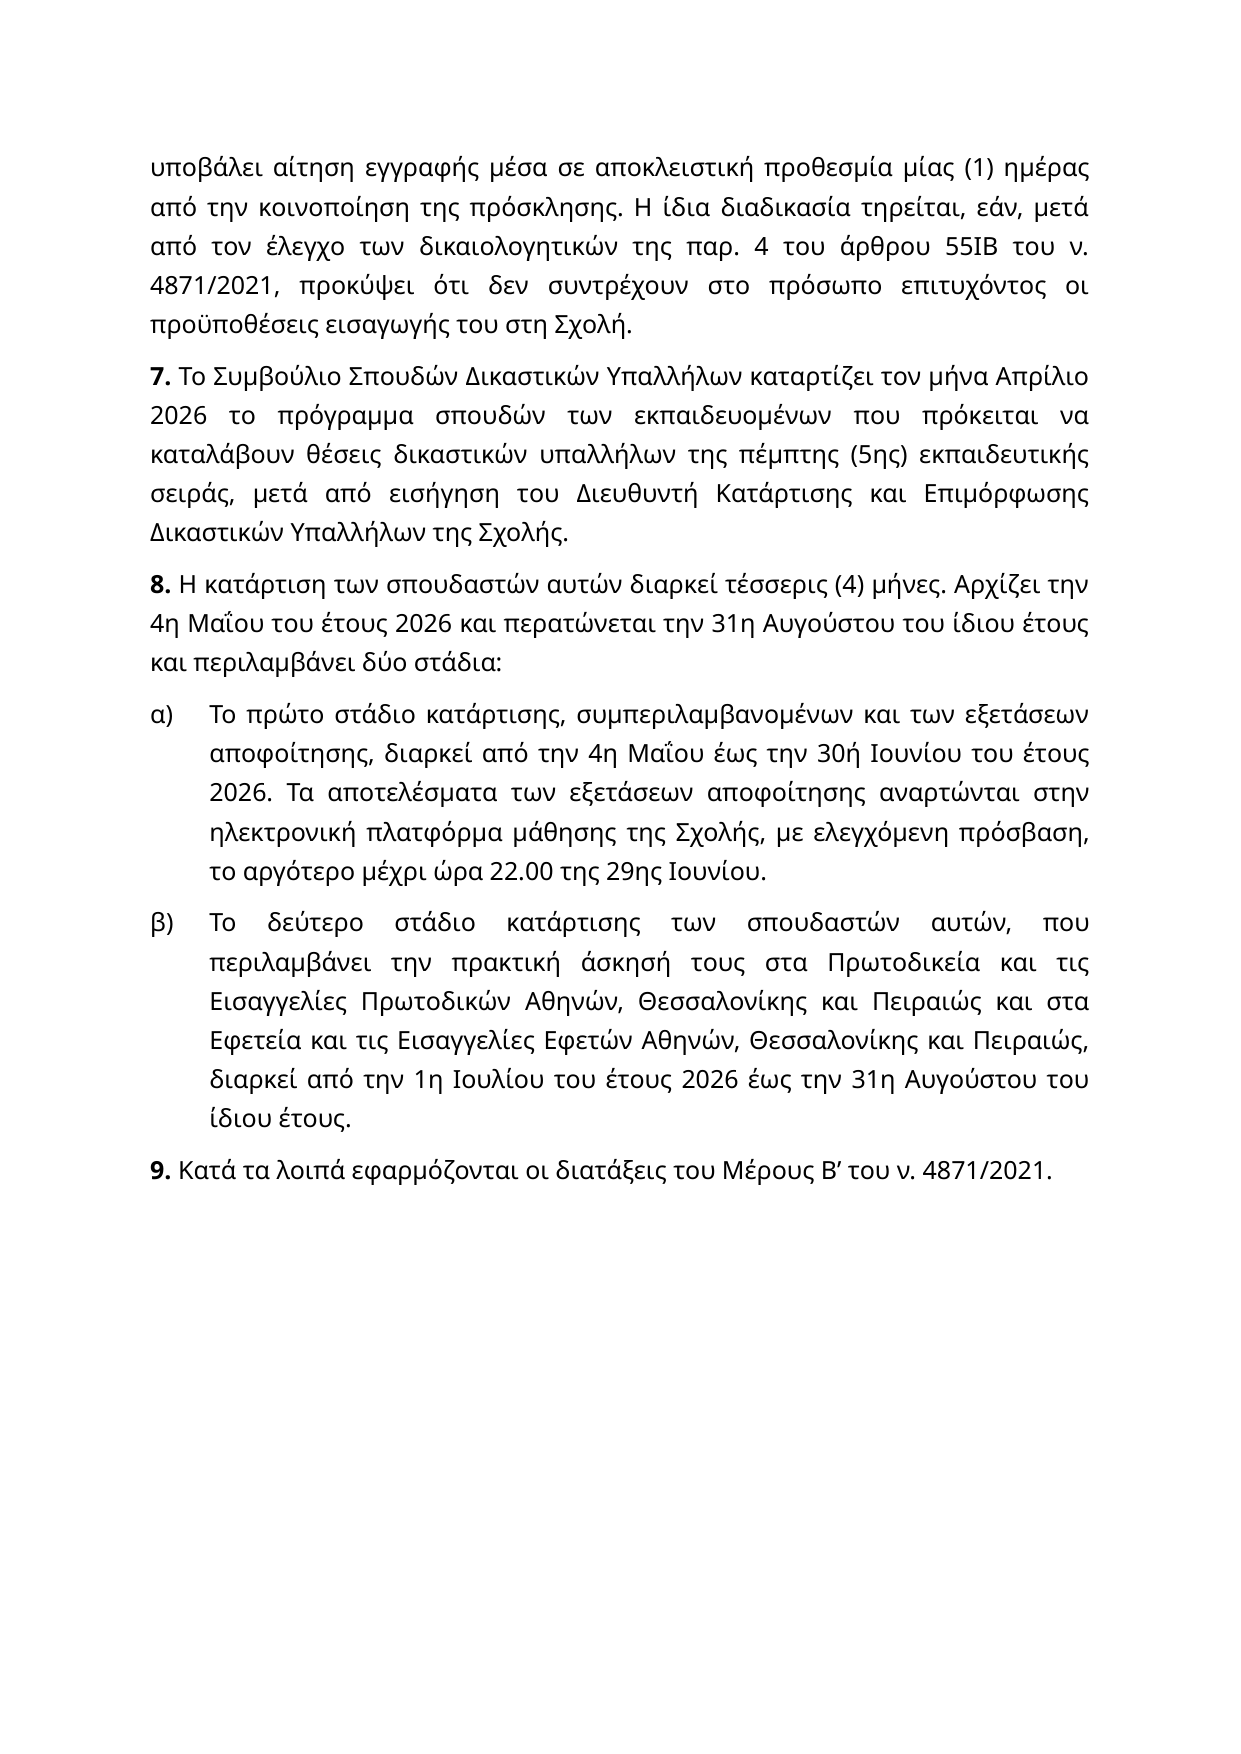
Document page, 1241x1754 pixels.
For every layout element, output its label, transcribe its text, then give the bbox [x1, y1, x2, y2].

text 8. Η κατάρτιση των σπουδαστών αυτών διαρκεί τέσσερις (4) μήνες. Αρχίζει την 4η Μαΐου του έτους 2026 και περατώνεται την 31η Αυγούστου του ίδιου έτους και περιλαμβάνει δύο στάδια: [150, 567, 1090, 679]
list α) Το πρώτο στάδιο κατάρτισης, συμπεριλαμβανομένων και των εξετάσεων αποφοίτησης, διαρκεί από την 4η Μαΐου έως την 30ή Ιουνίου του έτους 2026. Τα αποτελέσματα των εξετάσεων αποφοίτησης αναρτώνται στην ηλεκτρονική πλατφόρμα μάθησης της Σχολής, με ελεγχόμενη πρόσβαση, το αργότερο μέχρι ώρα 22.00 της 29ης Ιουνίου. [150, 697, 1090, 887]
text 7. Το Συμβούλιο Σπουδών Δικαστικών Υπαλλήλων καταρτίζει τον μήνα Απρίλιο 2026 το πρόγραμμα σπουδών των εκπαιδευομένων που πρόκειται να καταλάβουν θέσεις δικαστικών υπαλλήλων της πέμπτης (5ης) εκπαιδευτικής σειράς, μετά από εισήγηση του Διευθυντή Κατάρτισης και Επιμόρφωσης Δικαστικών Υπαλλήλων της Σχολής. [150, 358, 1090, 549]
list β) Το δεύτερο στάδιο κατάρτισης των σπουδαστών αυτών, που περιλαμβάνει την πρακτική άσκησή τους στα Πρωτοδικεία και τις Εισαγγελίες Πρωτοδικών Αθηνών, Θεσσαλονίκης και Πειραιώς και στα Εφετεία και τις Εισαγγελίες Εφετών Αθηνών, Θεσσαλονίκης και Πειραιώς, διαρκεί από την 1η Ιουλίου του έτους 2026 έως την 31η Αυγούστου του ίδιου έτους. [150, 905, 1090, 1135]
text υποβάλει αίτηση εγγραφής μέσα σε αποκλειστική προθεσμία μίας (1) ημέρας από την κοινοποίηση της πρόσκλησης. Η ίδια διαδικασία τηρείται, εάν, μετά από τον έλεγχο των δικαιολογητικών της παρ. 4 του άρθρου 55ΙΒ του ν. 4871/2021, προκύψει ότι δεν συντρέχουν στο πρόσωπο επιτυχόντος οι προϋποθέσεις εισαγωγής του στη Σχολή. [150, 150, 1090, 341]
text 9. Κατά τα λοιπά εφαρμόζονται οι διατάξεις του Μέρους Β’ του ν. 4871/2021. [150, 1152, 1090, 1187]
